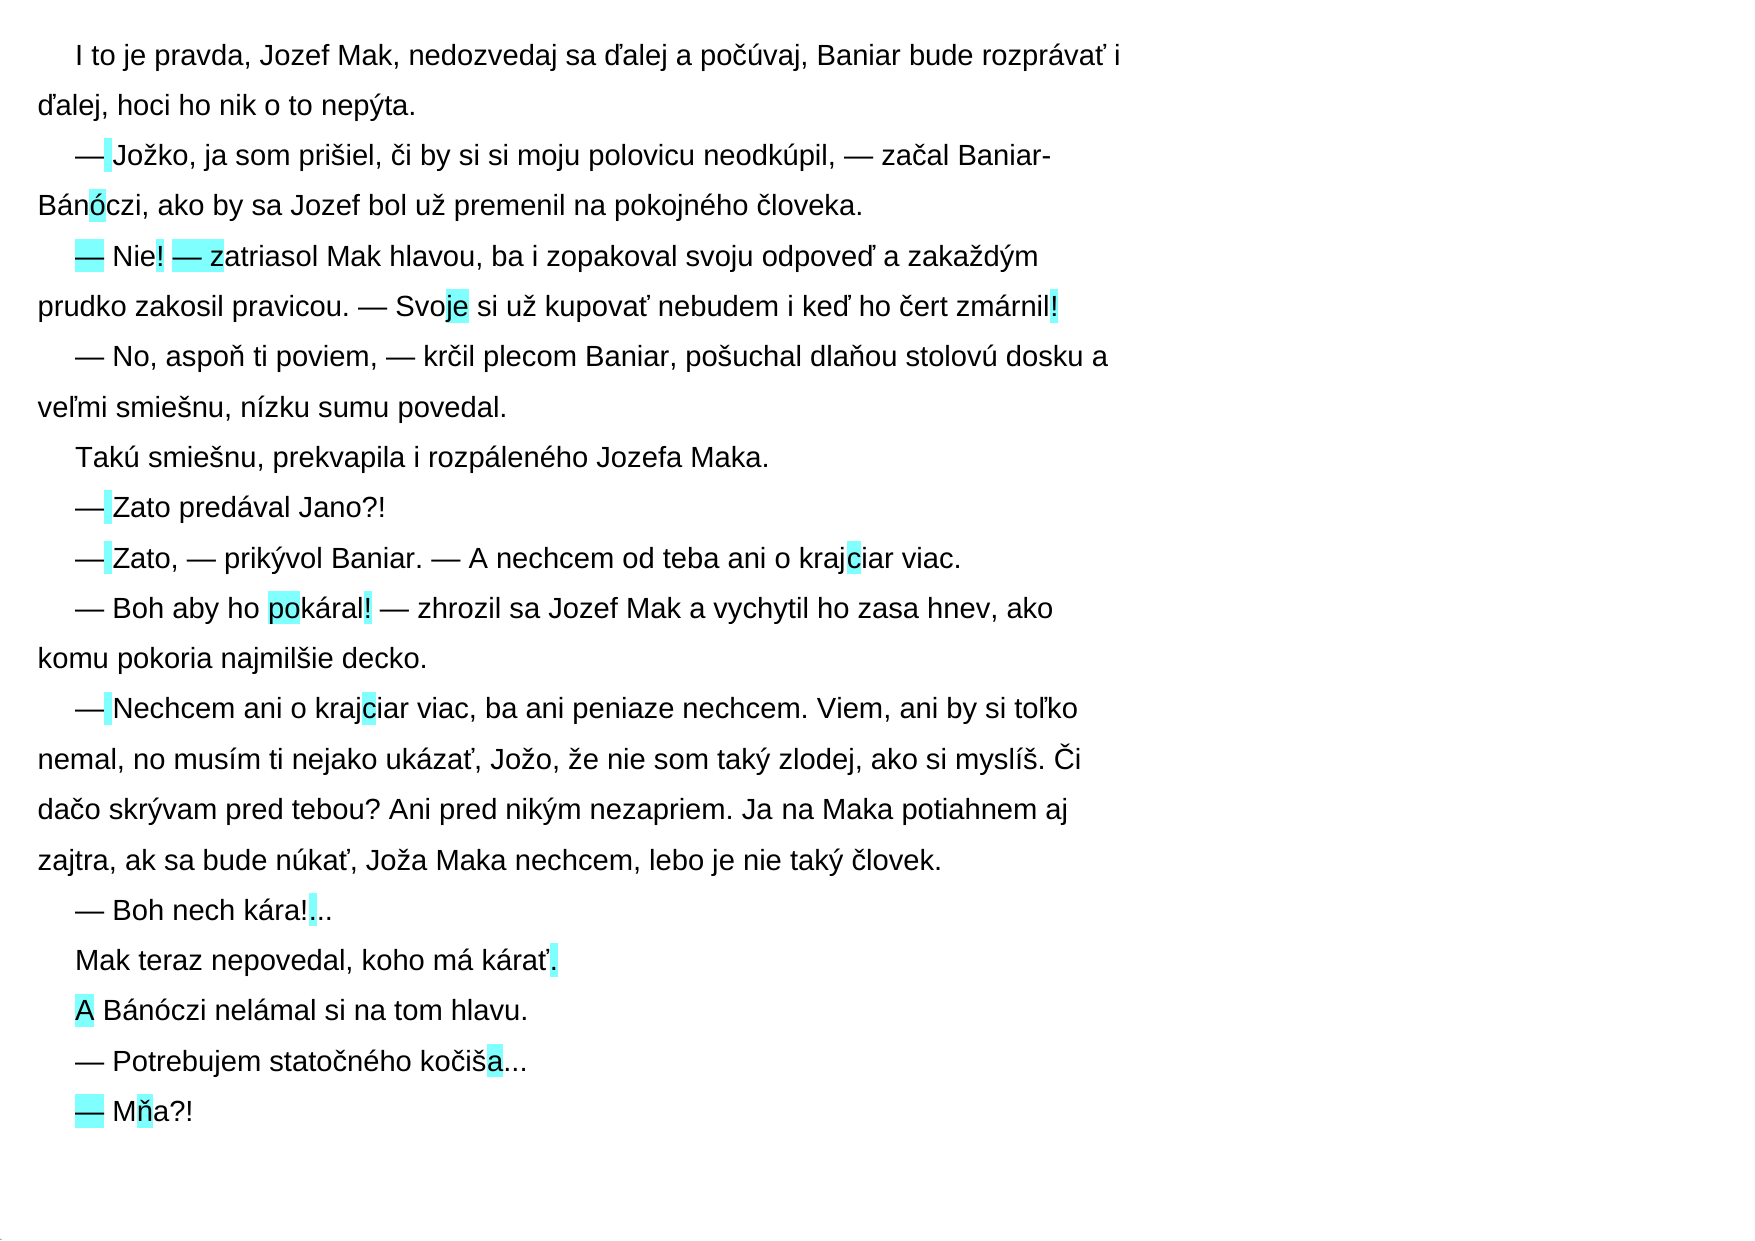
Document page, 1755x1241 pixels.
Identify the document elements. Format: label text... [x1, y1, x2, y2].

text Takú smiešnu, prekvapila i rozpáleného Jozefa Maka. [37, 440, 1130, 473]
text Mak teraz nepovedal, koho má kárať. [37, 943, 1130, 977]
text — Zato, — prikývol Baniar. — A nechcem od teba ani o krajciar viac. [37, 541, 1130, 574]
text — Zato predával Jano?! [37, 490, 1130, 524]
text — Boh aby ho pokáral! — zhrozil sa Jozef Mak a vychytil ho zasa hnev, ako komu pokoria najmilšie decko. [37, 591, 1130, 675]
text A Bánóczi nelámal si na tom hlavu. [37, 993, 1130, 1027]
text — No, aspoň ti poviem, — krčil plecom Baniar, pošuchal dlaňou stolovú dosku a veľmi smiešnu, nízku sumu povedal. [37, 339, 1130, 423]
text — Boh nech kára!... [37, 893, 1130, 926]
text — Mňa?! [37, 1094, 1130, 1128]
text — Nechcem ani o krajciar viac, ba ani peniaze nechcem. Viem, ani by si toľko nemal, no musím ti nejako ukázať, Jožo, že nie som taký zlodej, ako si myslíš. Či dačo skrývam pred tebou? Ani pred nikým nezapriem. Ja na Maka potiahnem aj zajtra, ak sa bude núkať, Joža Maka nechcem, lebo je nie taký človek. [37, 692, 1130, 876]
text — Jožko, ja som prišiel, či by si si moju polovicu neodkúpil, — začal Baniar-Bánóczi, ako by sa Jozef bol už premenil na pokojného človeka. [37, 138, 1130, 222]
text — Nie! — zatriasol Mak hlavou, ba i zopakoval svoju odpoveď a zakaždým prudko zakosil pravicou. — Svoje si už kupovať nebudem i keď ho čert zmárnil! [37, 239, 1130, 323]
text I to je pravda, Jozef Mak, nedozvedaj sa ďalej a počúvaj, Baniar bude rozprávať i ďalej, hoci ho nik o to nepýta. [37, 37, 1130, 121]
text — Potrebujem statočného kočiša... [37, 1044, 1130, 1077]
